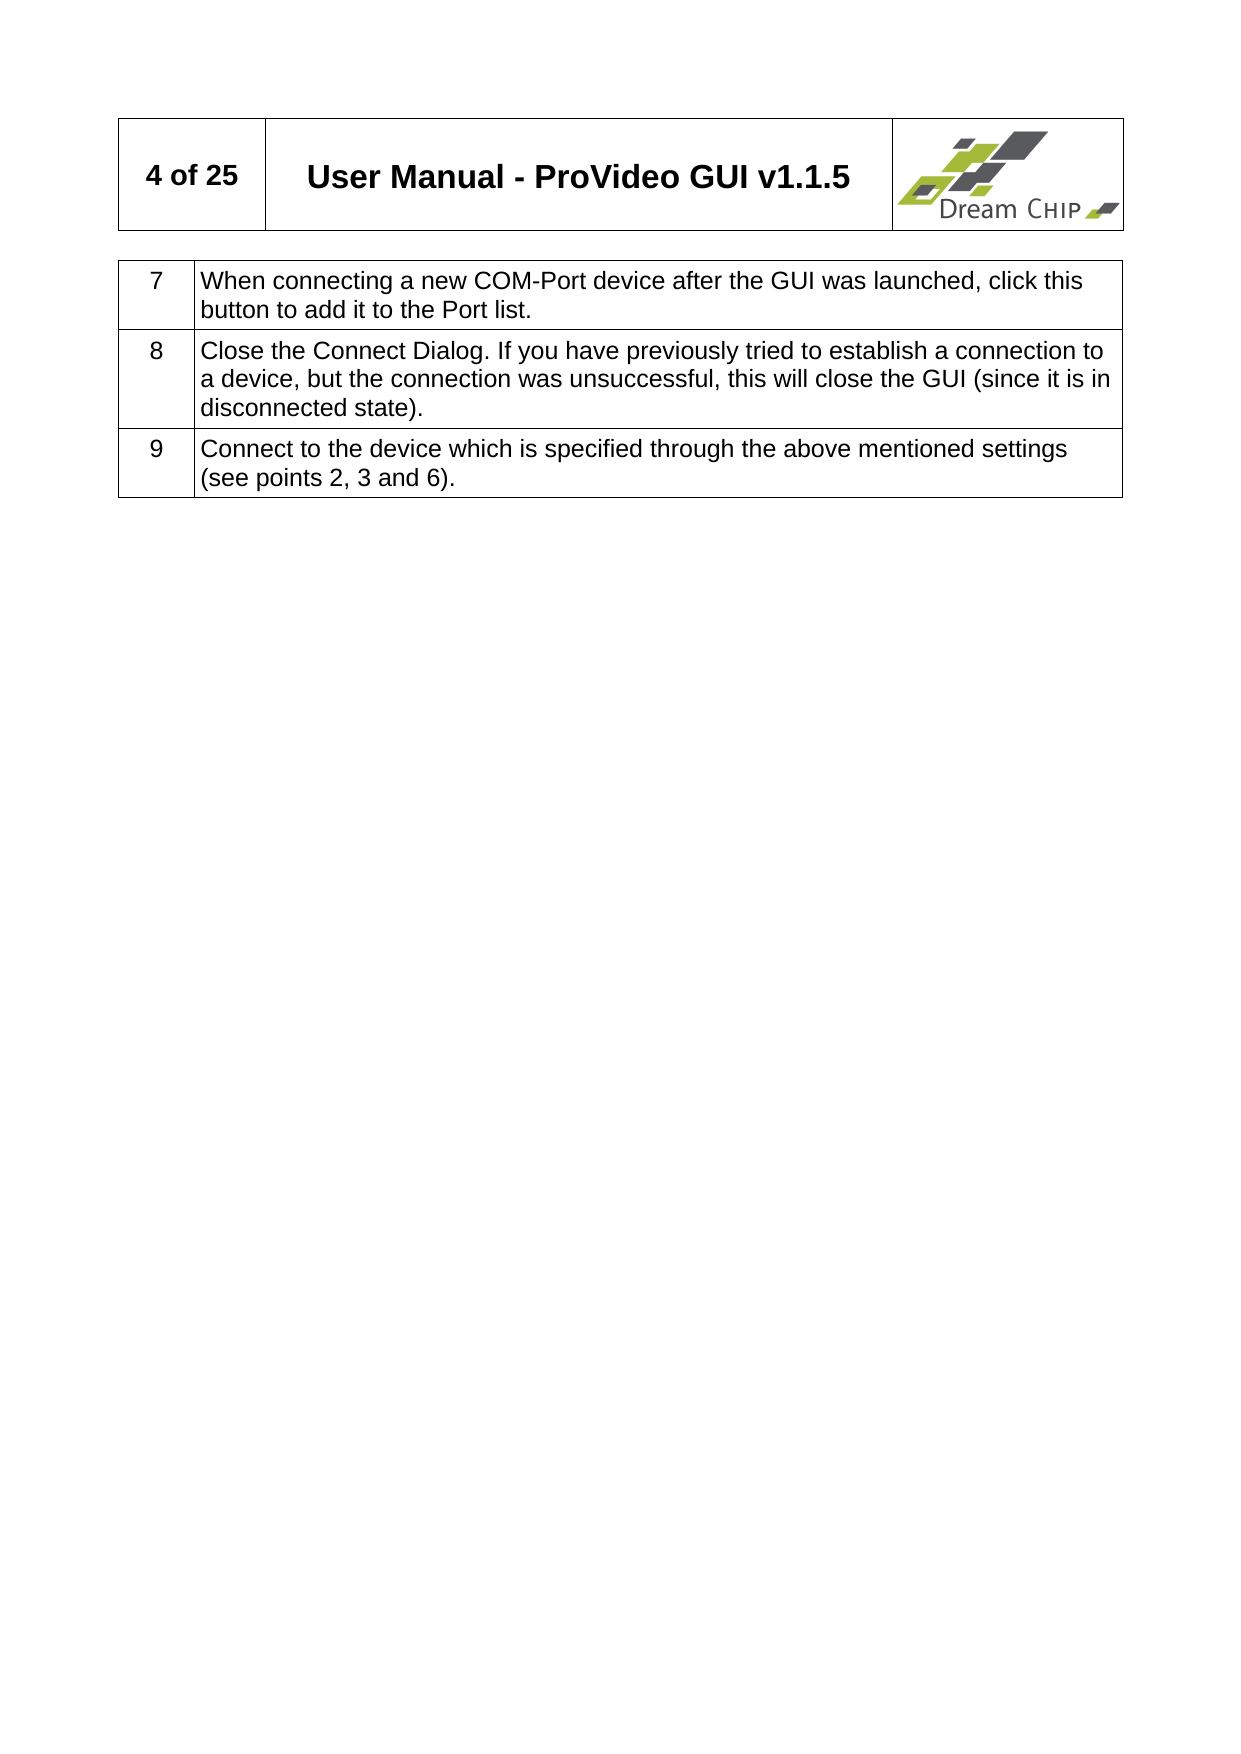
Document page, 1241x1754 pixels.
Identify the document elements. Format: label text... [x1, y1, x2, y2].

picture [897, 130, 1120, 220]
table_cell 8 [119, 330, 194, 428]
table_cell 7 [119, 261, 194, 329]
table_cell When connecting a new COM-Port device after the GUI was launched, click this button to add it to the Port list. [195, 261, 1122, 329]
table_cell 9 [119, 429, 194, 497]
table_cell Connect to the device which is specified through the above mentioned settings (see points 2, 3 and 6). [195, 429, 1122, 497]
table_cell Close the Connect Dialog. If you have previously tried to establish a connection to a device, but the connection was unsuccessful, this will close the GUI (since it is in disconnected state). [195, 330, 1122, 428]
